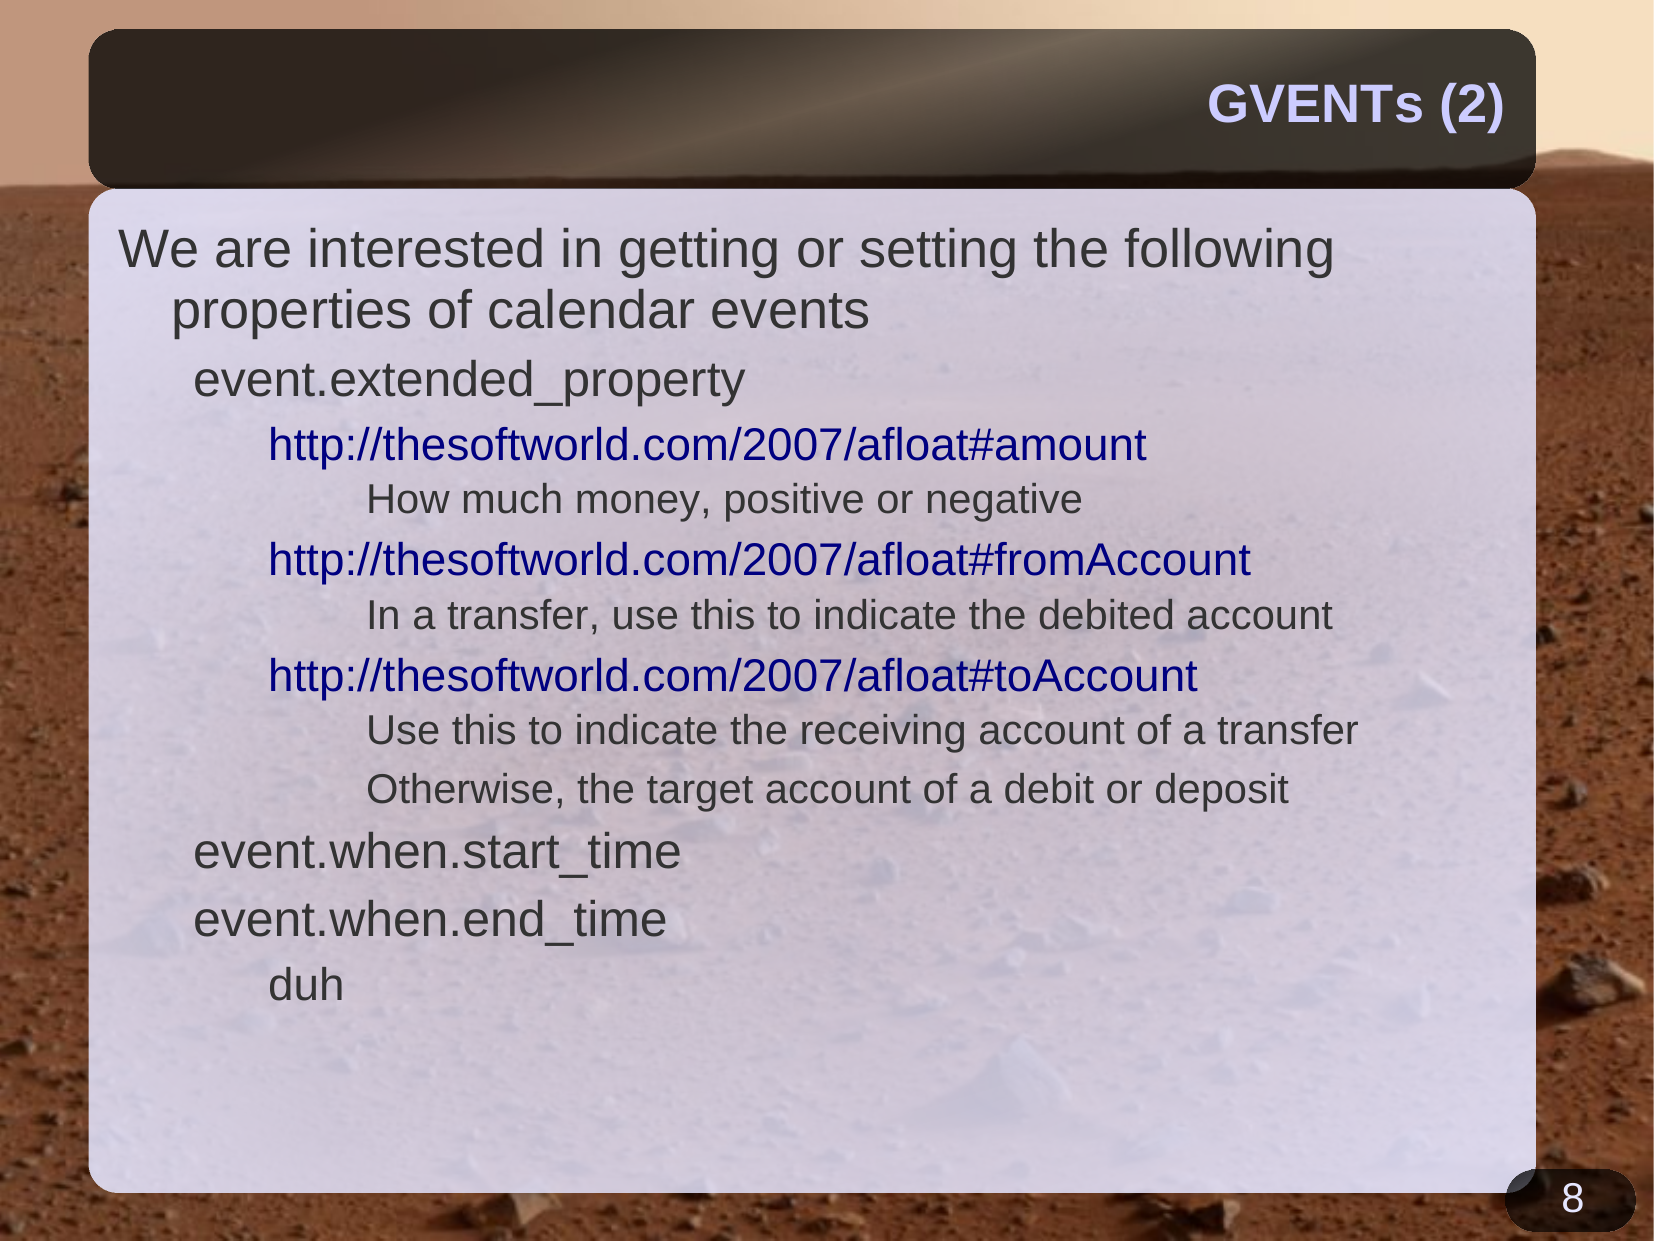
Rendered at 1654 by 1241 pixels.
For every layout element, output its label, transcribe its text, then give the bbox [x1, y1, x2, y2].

list We are interested in getting or setting the following properties of calendar events event.extended_property http://thesoftworld.com/2007/afloat#amount How much money, positive or negative http://thesoftworld.com/2007/afloat#fromAccount In a transfer, use this to indicate the debited account http://thesoftworld.com/2007/afloat#toAccount Use this to indicate the receiving account of a transfer Otherwise, the target account of a debit or deposit event.when.start_time event.when.end_time duh [118, 218, 1477, 1164]
picture [0, 0, 1654, 1241]
title GVENTs (2) [118, 59, 1506, 148]
